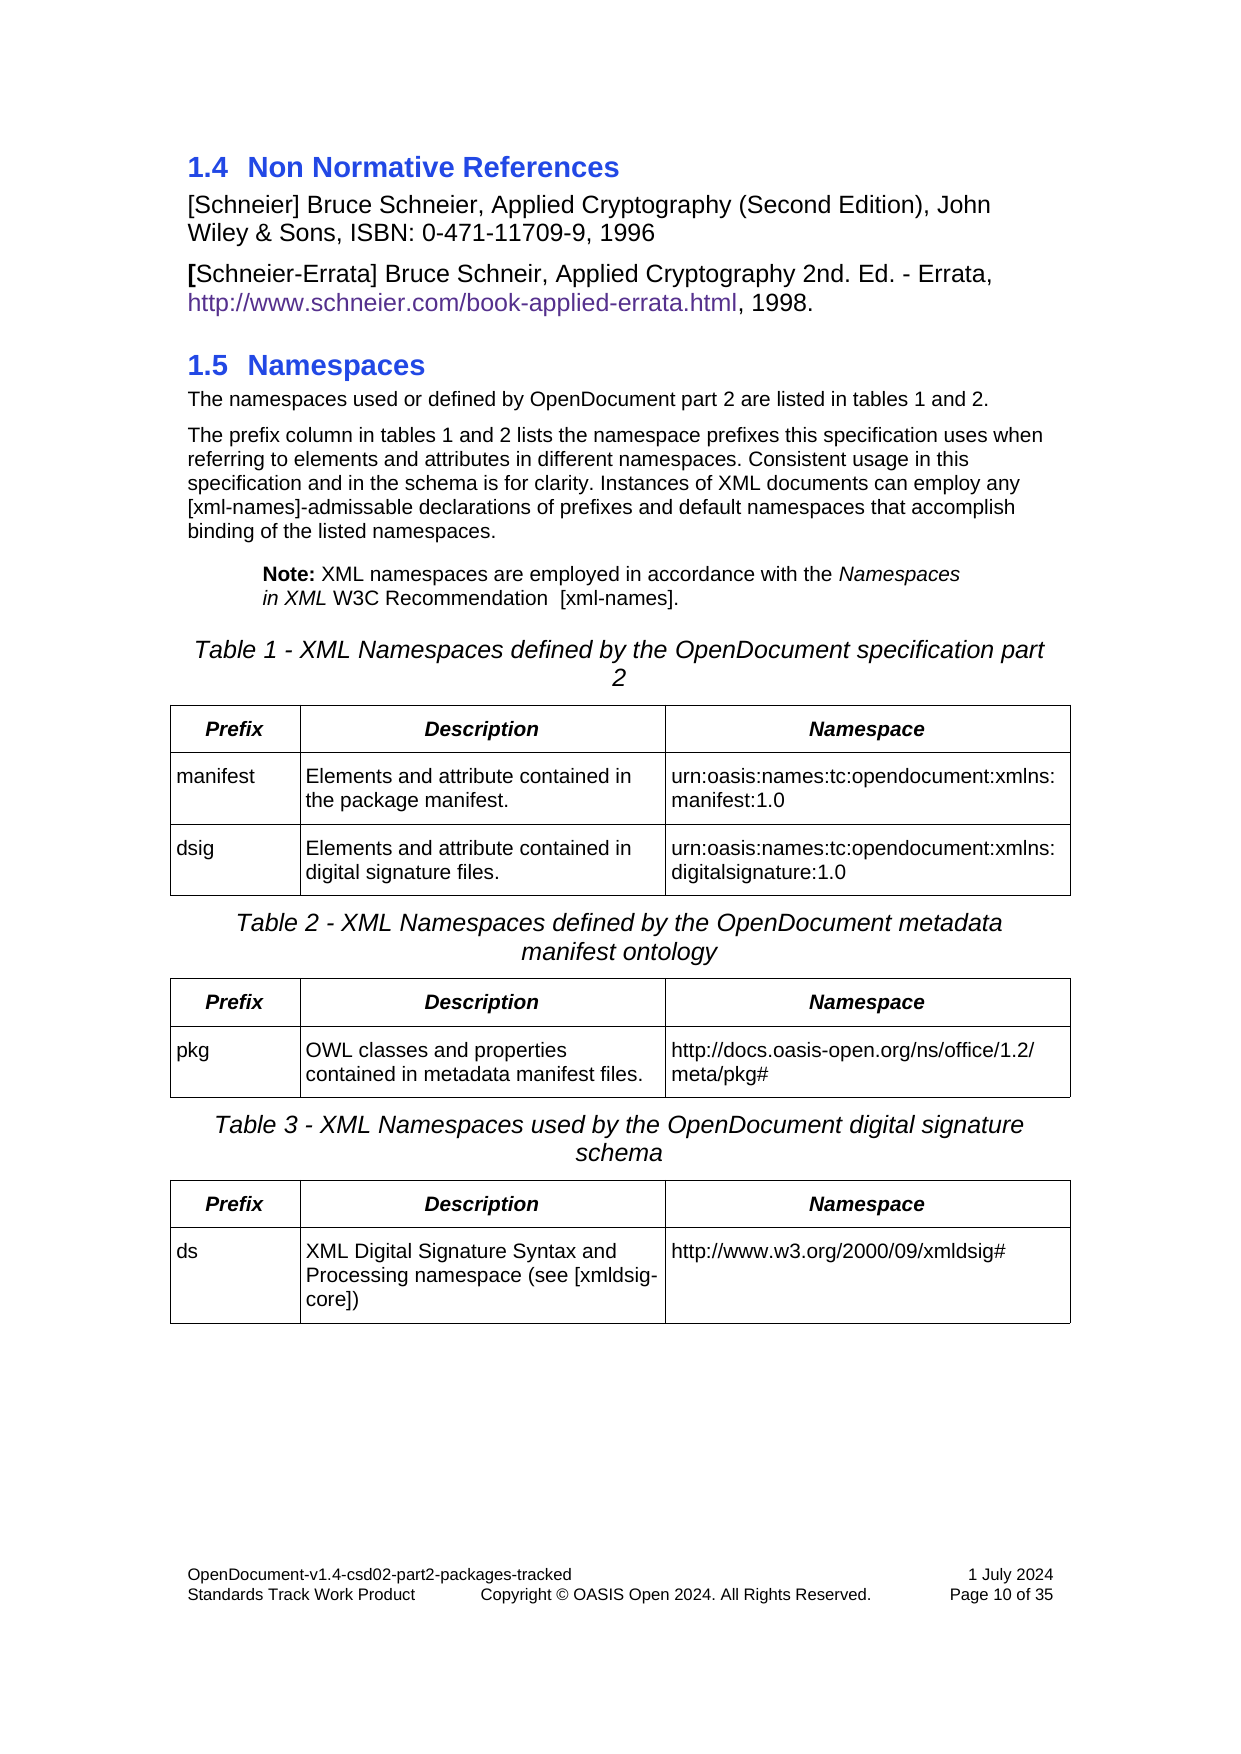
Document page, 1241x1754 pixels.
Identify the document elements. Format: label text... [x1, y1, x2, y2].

table_header Prefix [171, 706, 300, 752]
table_cell XML Digital Signature Syntax and Processing namespace (see [xmldsig-core]) [301, 1228, 665, 1323]
table_header Description [301, 706, 665, 752]
table_header Prefix [171, 1181, 300, 1227]
text The prefix column in tables 1 and 2 lists the namespace prefixes this specification uses when referring to elements and attributes in different namespaces. Consistent usage in this specification and in the schema is for clarity. Instances of XML documents can employ any [xml-names]-admissable declarations of prefixes and default namespaces that accomplish binding of the listed namespaces. [187, 423, 1053, 543]
table_header Namespace [666, 1181, 1070, 1227]
table_header Prefix [171, 979, 300, 1026]
table_cell urn:oasis:names:tc:opendocument:xmlns:digitalsignature:1.0 [666, 825, 1070, 895]
text Table 3 - XML Namespaces used by the OpenDocument digital signature schema [187, 1110, 1053, 1167]
table_header Description [301, 1181, 665, 1227]
text [Schneier] Bruce Schneier, Applied Cryptography (Second Edition), John Wiley & Sons, ISBN: 0-471-11709-9, 1996 [187, 189, 1053, 247]
table_cell Elements and attribute contained in digital signature files. [301, 825, 665, 895]
table_header Namespace [666, 706, 1070, 752]
text [Schneier-Errata] Bruce Schneir, Applied Cryptography 2nd. Ed. - Errata, http://www.schneier.com/book-applied-errata.html, 1998. [187, 259, 1053, 317]
table_cell dsig [171, 825, 300, 895]
table_cell http://docs.oasis-open.org/ns/office/1.2/meta/pkg# [666, 1027, 1070, 1097]
text The namespaces used or defined by OpenDocument part 2 are listed in tables 1 and 2. [187, 387, 1053, 411]
text Table 1 - XML Namespaces defined by the OpenDocument specification part 2 [187, 634, 1053, 692]
table_header Description [301, 979, 665, 1026]
subtitle Non Normative References [187, 150, 1053, 183]
table_header Namespace [666, 979, 1070, 1026]
subtitle Namespaces [187, 348, 1053, 381]
text Note: XML namespaces are employed in accordance with the Namespaces in XML W3C Recommendation [xml-names]. [262, 562, 978, 609]
table_cell http://www.w3.org/2000/09/xmldsig# [666, 1228, 1070, 1323]
table_cell Elements and attribute contained in the package manifest. [301, 753, 665, 824]
table_cell urn:oasis:names:tc:opendocument:xmlns: manifest:1.0 [666, 753, 1070, 824]
table_cell pkg [171, 1027, 300, 1097]
text Table 2 - XML Namespaces defined by the OpenDocument metadata manifest ontology [187, 908, 1053, 965]
table_cell OWL classes and properties contained in metadata manifest files. [301, 1027, 665, 1097]
table_cell manifest [171, 753, 300, 824]
table_cell ds [171, 1228, 300, 1323]
